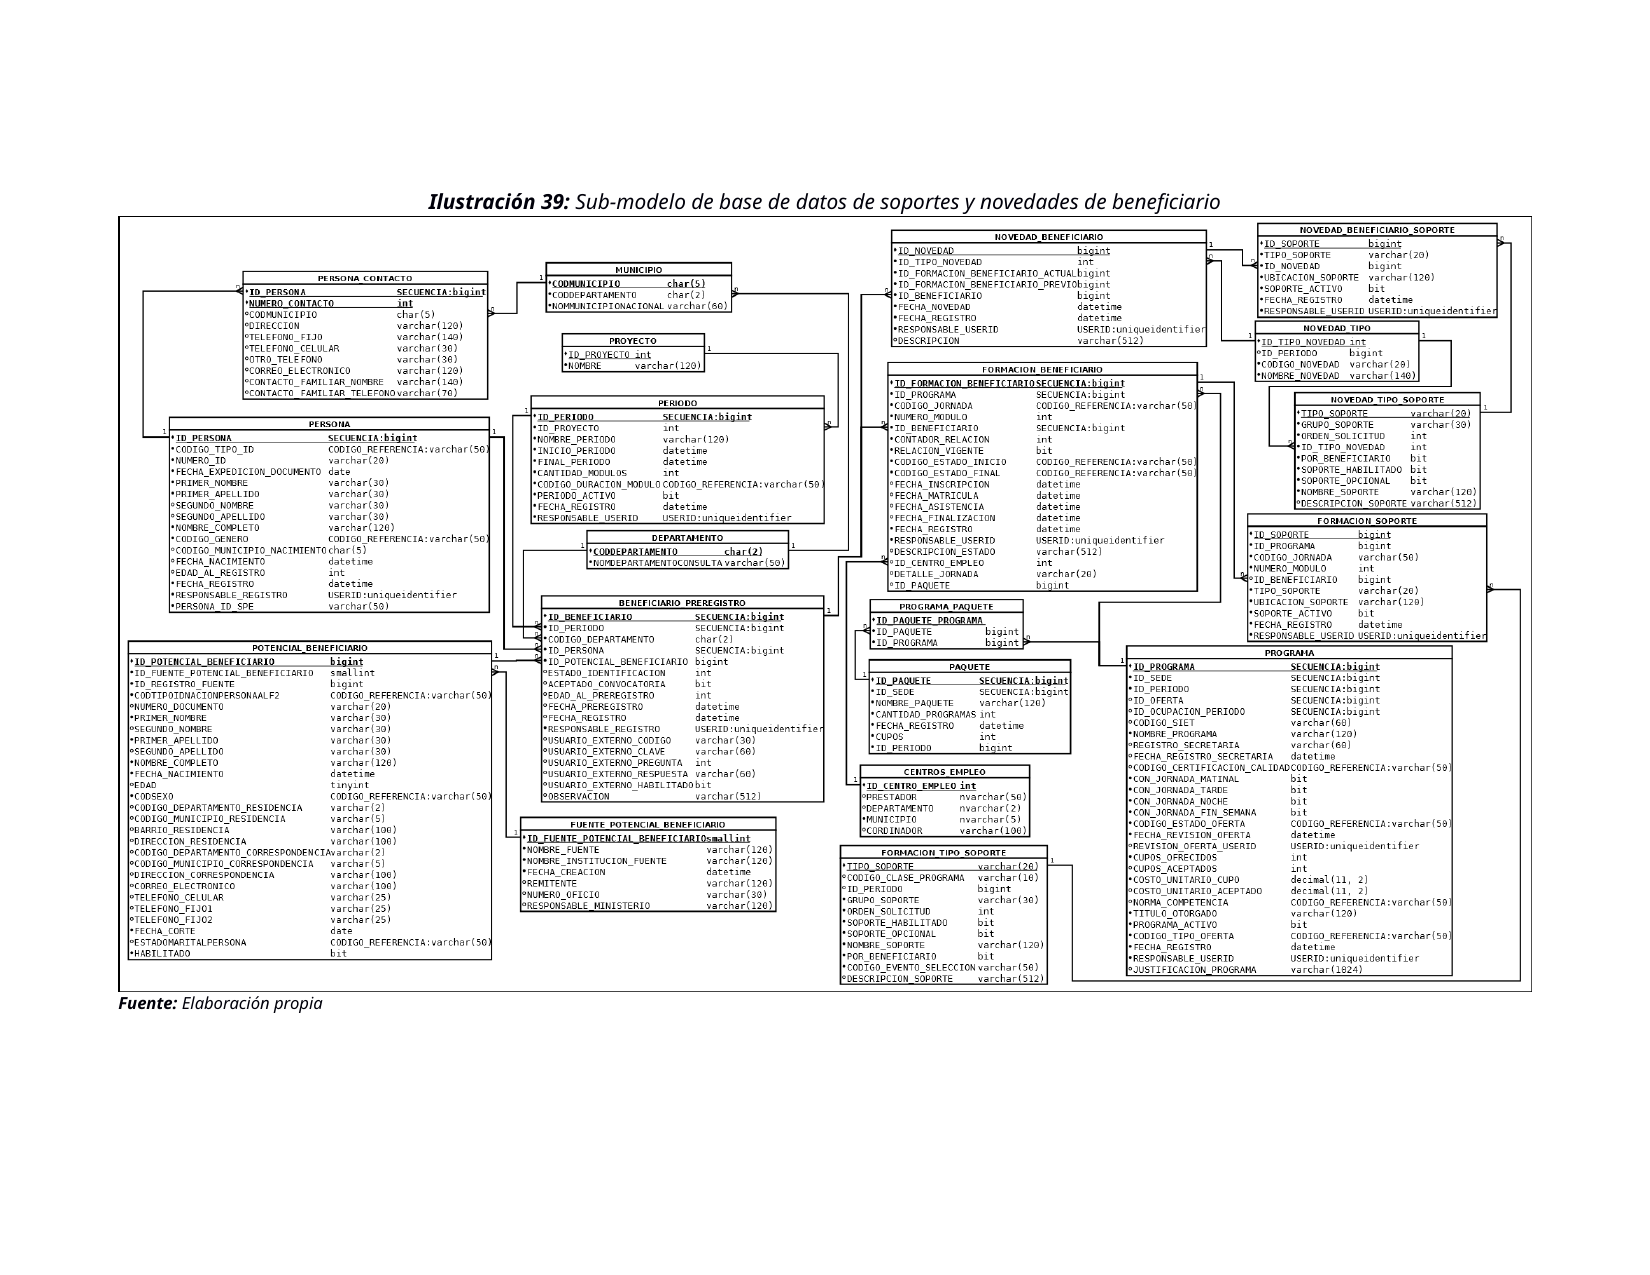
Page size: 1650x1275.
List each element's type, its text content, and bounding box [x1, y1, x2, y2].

picture [118, 216, 1532, 992]
text Fuente: Elaboración propia [118, 992, 1532, 1014]
text Ilustración 39: Sub-modelo de base de datos de soportes y novedades de beneficiario [118, 187, 1532, 216]
